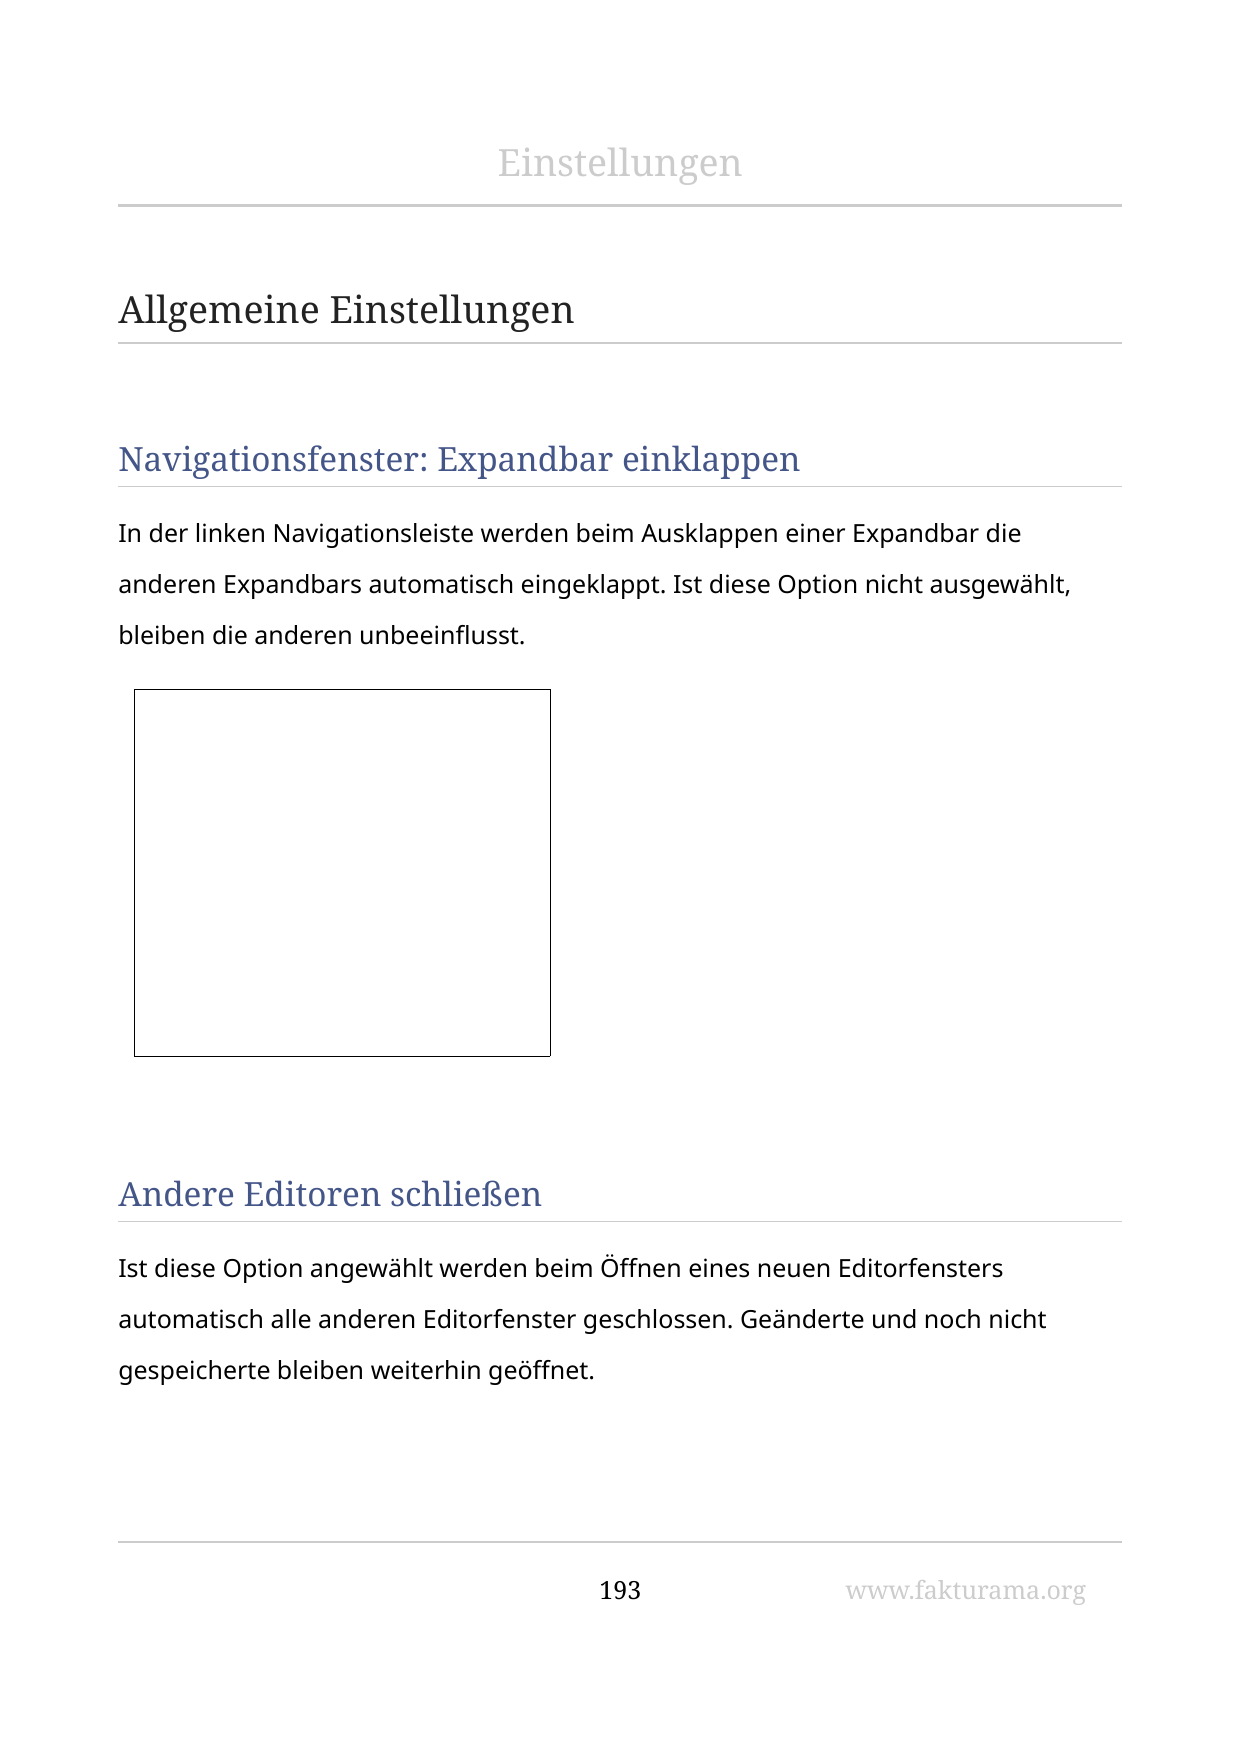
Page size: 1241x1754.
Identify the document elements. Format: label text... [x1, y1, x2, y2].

subtitle Navigationsfenster: Expandbar einklappen [118, 436, 1122, 486]
text In der linken Navigationsleiste werden beim Ausklappen einer Expandbar die anderen Expandbars automatisch eingeklappt. Ist diese Option nicht ausgewählt, bleiben die anderen unbeeinflusst. [118, 516, 1122, 652]
text Ist diese Option angewählt werden beim Öffnen eines neuen Editorfensters automatisch alle anderen Editorfenster geschlossen. Geänderte und noch nicht gespeicherte bleiben weiterhin geöffnet. [118, 1250, 1122, 1386]
subtitle Allgemeine Einstellungen [118, 283, 1122, 342]
subtitle Andere Editoren schließen [118, 1171, 1122, 1221]
